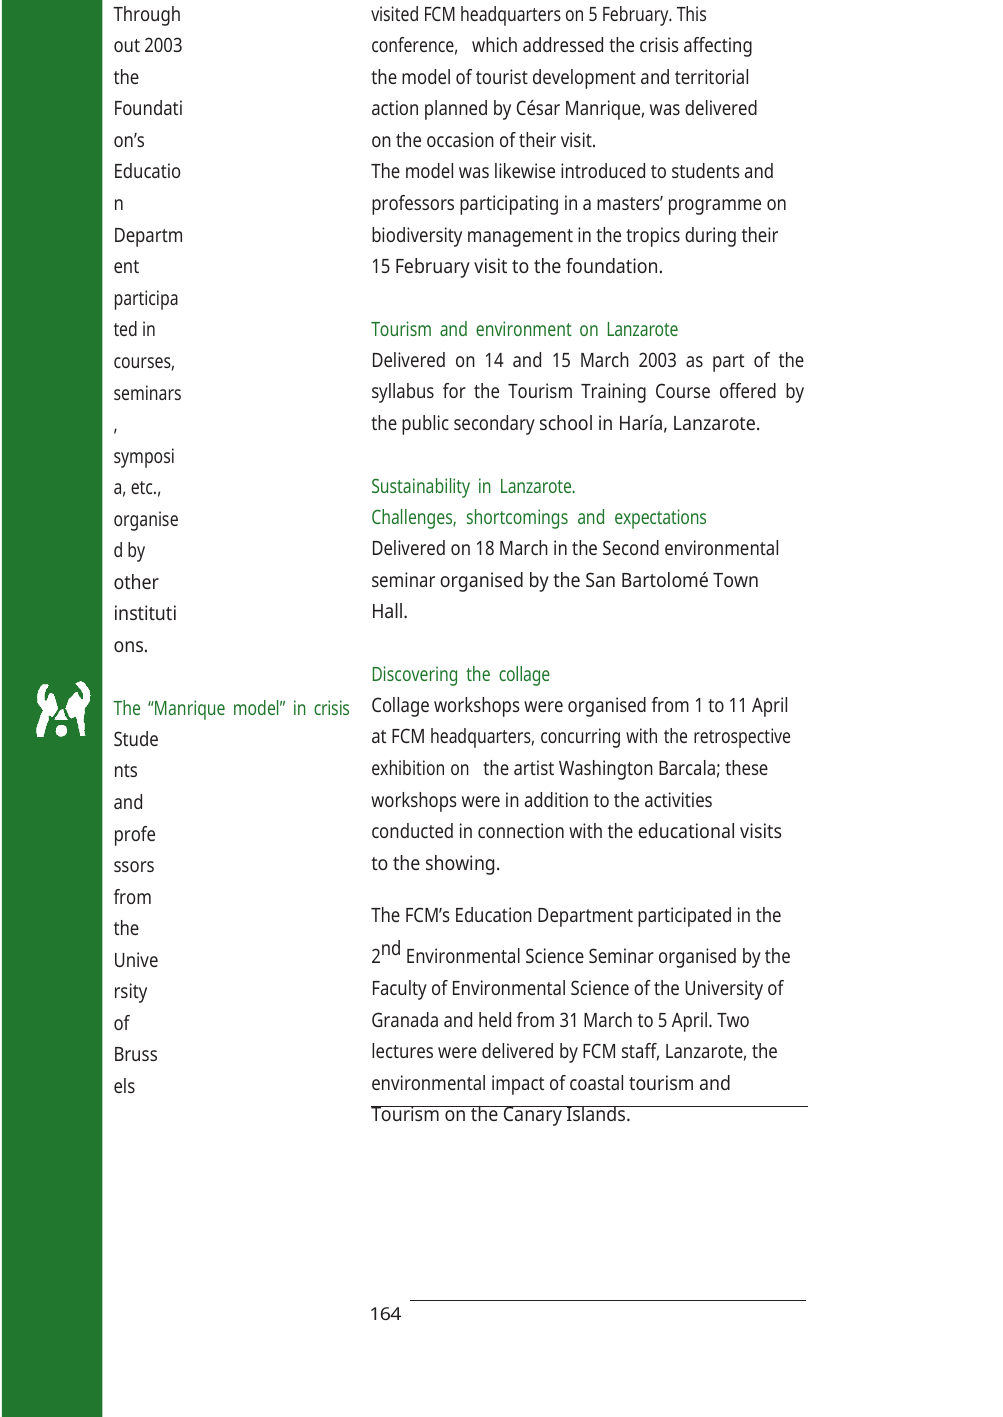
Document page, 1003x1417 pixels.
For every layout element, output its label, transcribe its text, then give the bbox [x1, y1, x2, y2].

text Sustainability in Lanzarote. [371, 472, 973, 499]
text Throughout 2003 the Foundation’s Education Department participated in courses, seminars, symposia, etc., organised by other institutions. [113, 0, 184, 658]
text Challenges, shortcomings and expectations [371, 503, 973, 530]
text Tourism and environment on Lanzarote [371, 315, 973, 342]
text Tourism on the Canary Islands. [371, 1107, 799, 1128]
text Collage workshops were organised from 1 to 11 April at FCM headquarters, concurring with the retrospective exhibition on the artist Washington Barcala; these workshops were in addition to the activities conducted in connection with the educational visits to the showing. [371, 691, 800, 876]
text The FCM’s Education Department participated in the 2nd Environmental Science Seminar organised by the Faculty of Environmental Science of the University of Granada and held from 31 March to 5 April. Two lectures were delivered by FCM staff, Lanzarote, the environmental impact of coastal tourism and [371, 901, 799, 1106]
text Discovering the collage [371, 660, 973, 687]
text Delivered on 14 and 15 March 2003 as part of the syllabus for the Tourism Training Course offered by the public secondary school in Haría, Lanzarote. [371, 346, 805, 436]
text visited FCM headquarters on 5 February. This conference, which addressed the crisis affecting the model of tourist development and territorial action planned by César Manrique, was delivered on the occasion of their visit. [371, 0, 776, 153]
text The model was likewise introduced to students and professors participating in a masters’ programme on biodiversity management in the tropics during their 15 February visit to the foundation. [371, 158, 794, 279]
text Students and professors from the University of Brussels [113, 725, 160, 1099]
text The “Manrique model” in crisis [113, 694, 357, 721]
text Delivered on 18 March in the Second environmental seminar organised by the San Bartolomé Town Hall. [371, 534, 799, 624]
